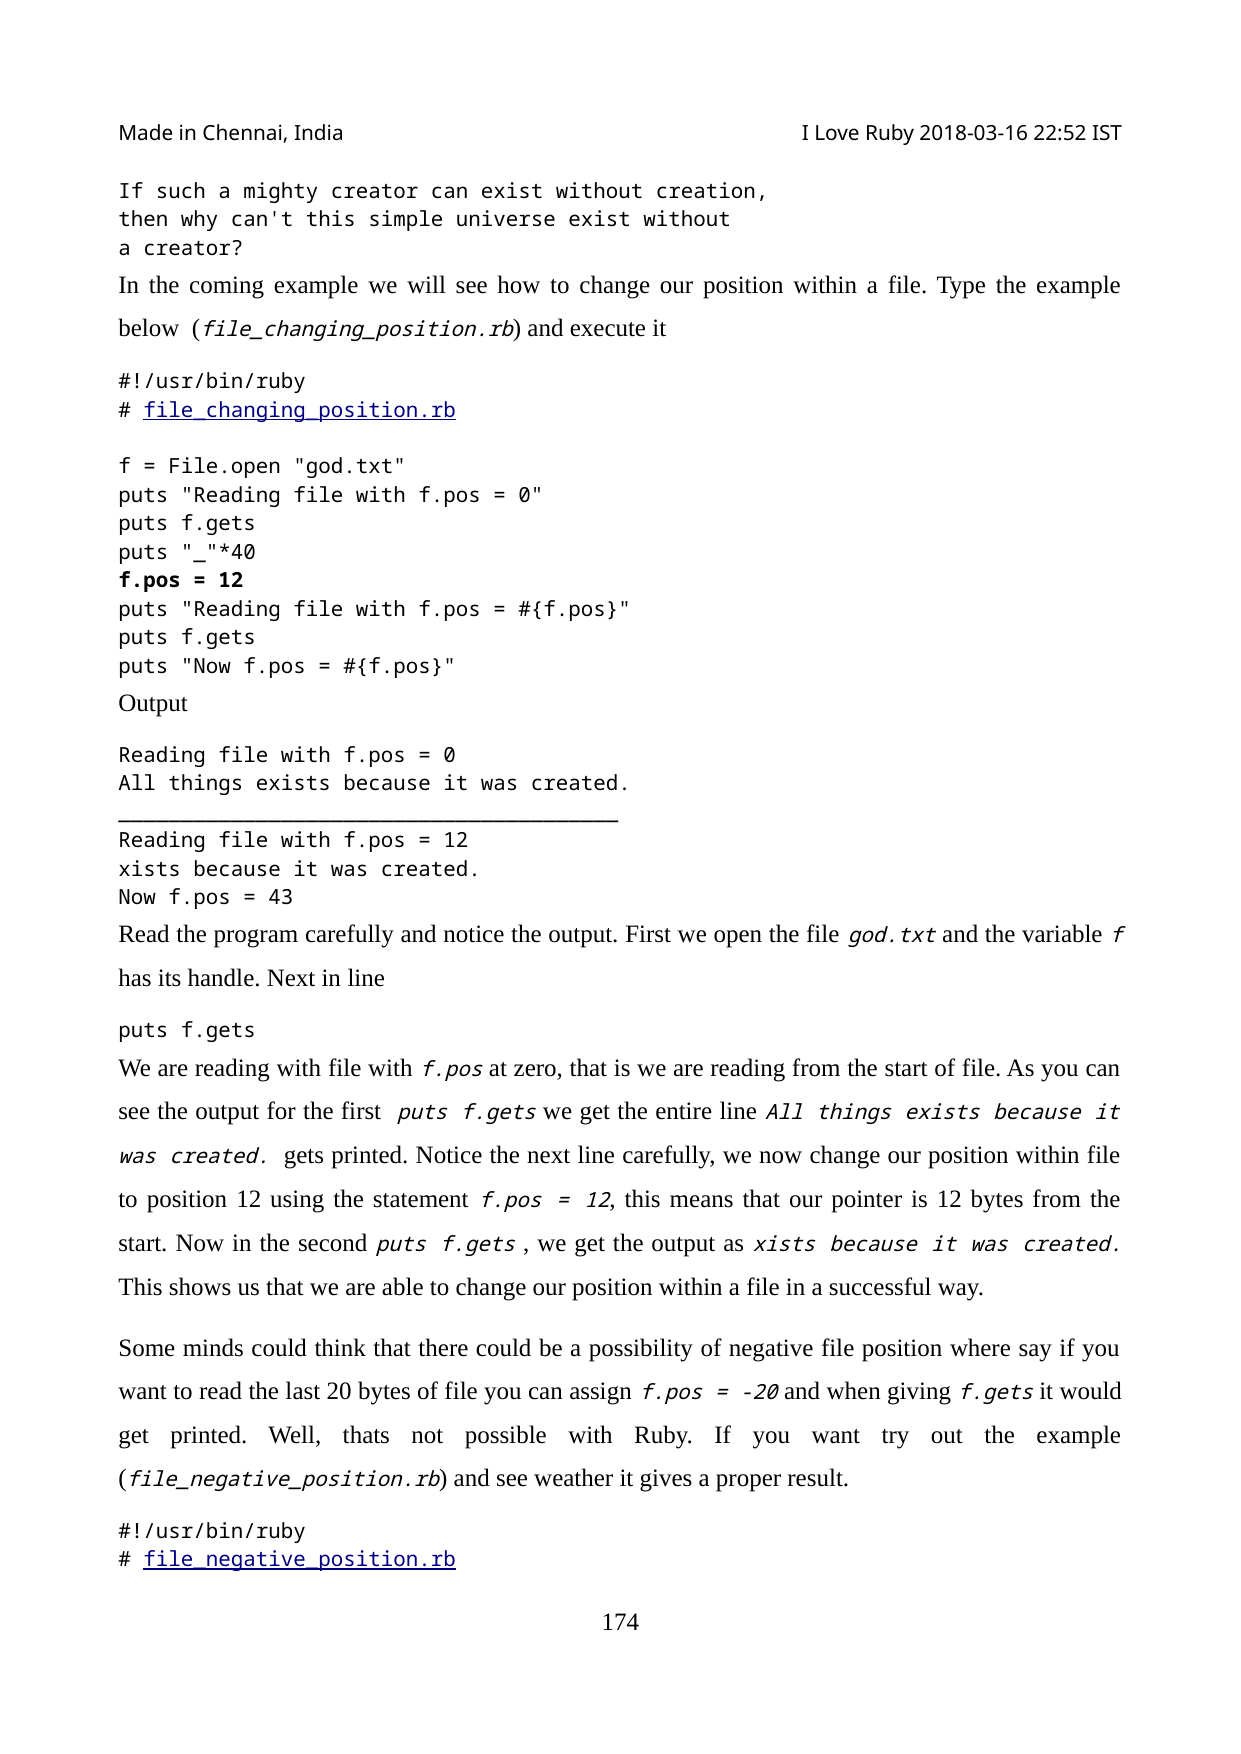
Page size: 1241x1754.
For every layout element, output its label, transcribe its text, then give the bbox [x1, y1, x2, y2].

text xists because it was created. [118, 854, 1122, 882]
text puts "Now f.pos = #{f.pos}" [118, 651, 1122, 679]
text # file_negative_position.rb [118, 1544, 1122, 1573]
text We are reading with file with f.pos at zero, that is we are reading from the start of file. As you can see the output for the first puts f.gets we get the entire line All things exists because it was created. gets printed. Notice the next line carefully, we now change our position within file to position 12 using the statement f.pos = 12, this means that our pointer is 12 bytes from the start. Now in the second puts f.gets , we get the output as xists because it was created. This shows us that we are able to change our position within a file in a successful way. [118, 1053, 1122, 1301]
text If such a mighty creator can exist without creation, [118, 176, 1122, 204]
text a creator? [118, 233, 1122, 261]
text puts f.gets [118, 1015, 1122, 1044]
text puts f.gets [118, 508, 1122, 537]
text #!/usr/bin/ruby [118, 366, 1122, 395]
text Reading file with f.pos = 12 [118, 825, 1122, 854]
text Now f.pos = 43 [118, 882, 1122, 911]
text puts "Reading file with f.pos = 0" [118, 480, 1122, 508]
text puts f.gets [118, 622, 1122, 651]
text f.pos = 12 [118, 565, 1122, 594]
text Output [118, 688, 1122, 717]
text ________________________________________ [118, 797, 1122, 825]
text Reading file with f.pos = 0 [118, 740, 1122, 768]
text Some minds could think that there could be a possibility of negative file position where say if you want to read the last 20 bytes of file you can assign f.pos = -20 and when giving f.gets it would get printed. Well, thats not possible with Ruby. If you want try out the example (file_negative_position.rb) and see weather it gives a proper result. [118, 1333, 1122, 1492]
text All things exists because it was created. [118, 768, 1122, 797]
text In the coming example we will see how to change our position within a file. Type the example below (file_changing_position.rb) and execute it [118, 270, 1122, 343]
text puts "Reading file with f.pos = #{f.pos}" [118, 594, 1122, 622]
text puts "_"*40 [118, 537, 1122, 565]
text # file_changing_position.rb [118, 395, 1122, 423]
text Read the program carefully and notice the output. First we open the file god.txt and the variable f has its handle. Next in line [118, 919, 1122, 992]
text f = File.open "god.txt" [118, 452, 1122, 480]
text #!/usr/bin/ruby [118, 1516, 1122, 1544]
text then why can't this simple universe exist without [118, 204, 1122, 233]
